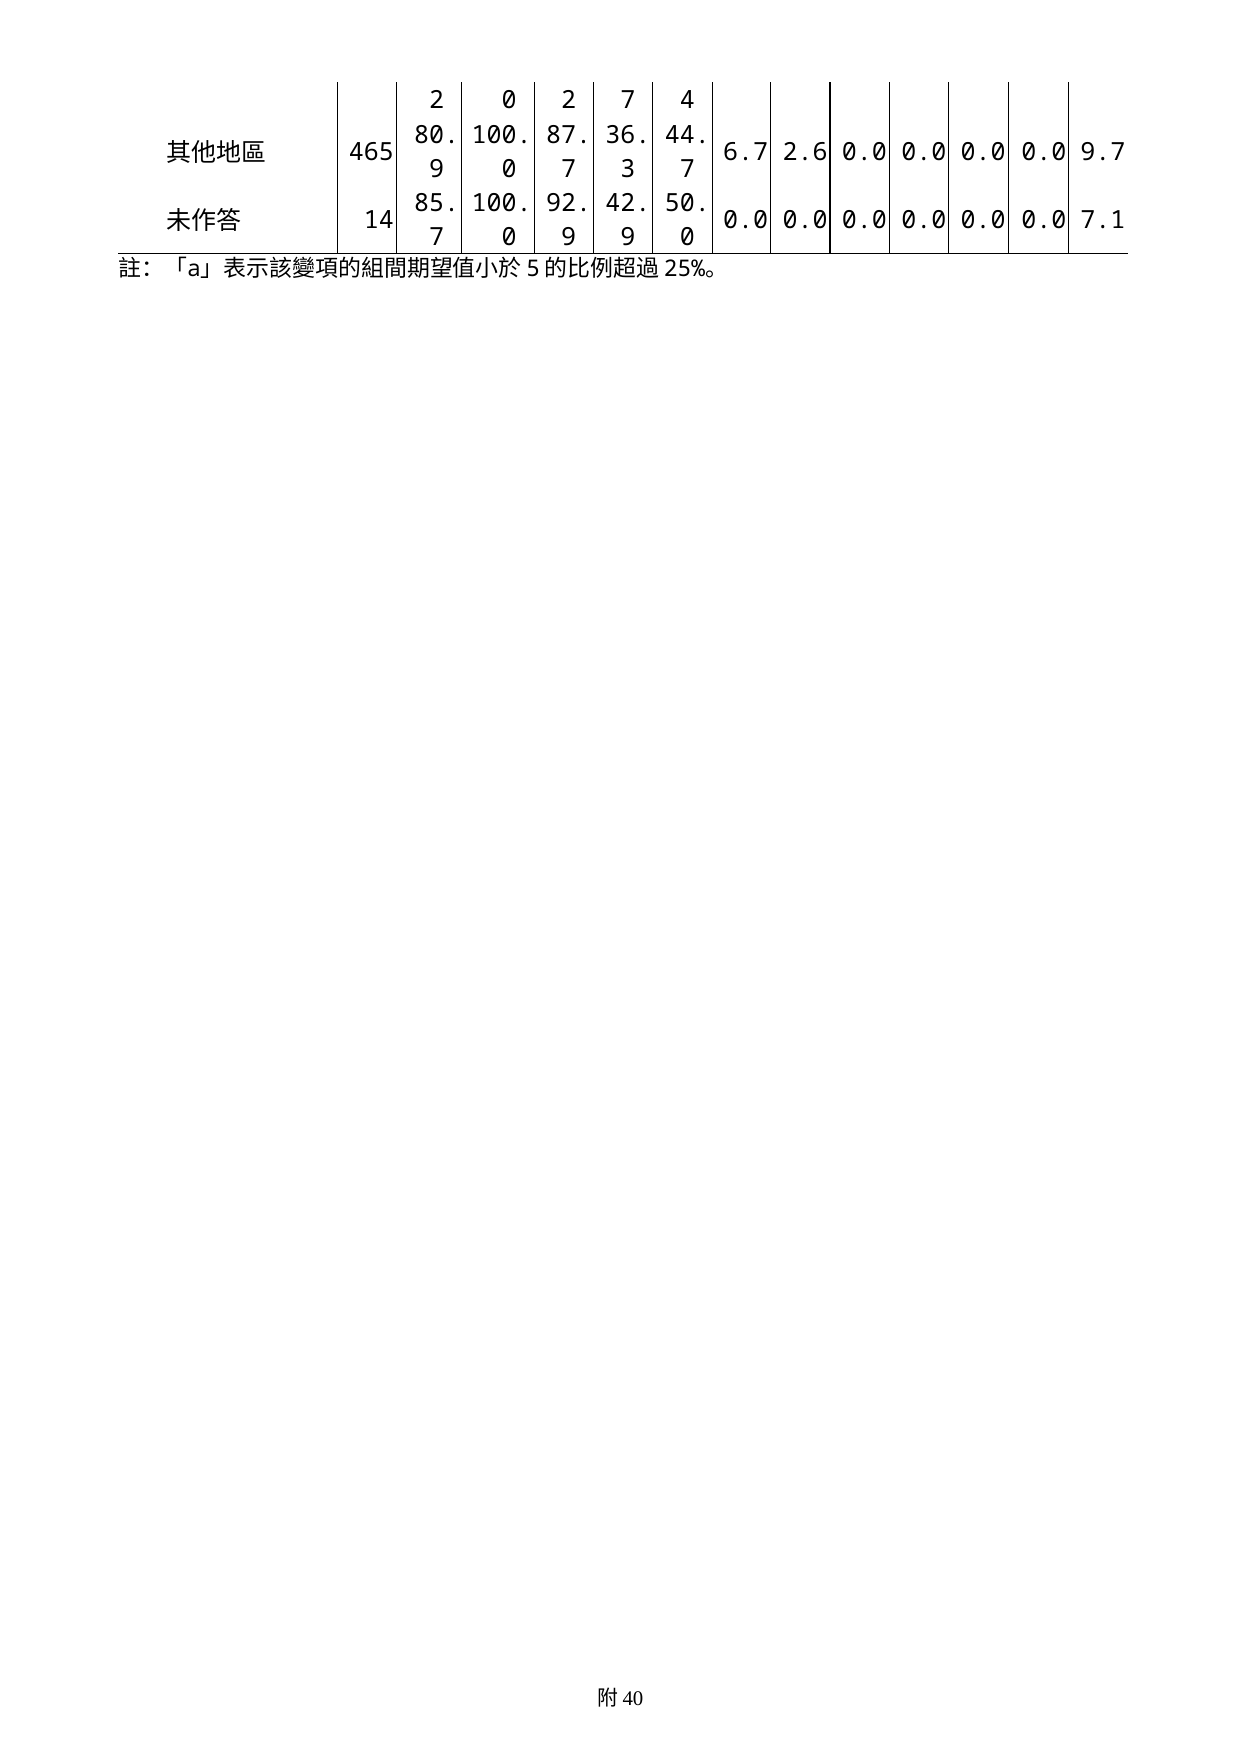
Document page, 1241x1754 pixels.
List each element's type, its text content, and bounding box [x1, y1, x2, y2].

table_cell 4 [653, 82, 712, 116]
table_cell 7 [594, 82, 652, 116]
table_cell 42.9 [594, 184, 652, 252]
table_cell 0.0 [831, 116, 889, 184]
table_cell [771, 82, 829, 116]
table_cell 6.7 [713, 116, 770, 184]
table_cell 0.0 [949, 184, 1008, 252]
table_cell 0.0 [771, 184, 829, 252]
text 註：「a」表示該變項的組間期望值小於5的比例超過25%。 [118, 254, 1122, 283]
table_cell 85.7 [397, 184, 461, 252]
table_cell 2 [397, 82, 461, 116]
table_cell 0.0 [713, 184, 770, 252]
table_cell 0 [462, 82, 534, 116]
table_cell 80.9 [397, 116, 461, 184]
table_cell 7.1 [1069, 184, 1128, 252]
table_cell 2.6 [771, 116, 829, 184]
table_cell [890, 82, 948, 116]
table_cell 87.7 [535, 116, 593, 184]
table_cell 0.0 [1009, 184, 1068, 252]
table_cell 未作答 [118, 184, 337, 252]
table_cell 0.0 [890, 184, 948, 252]
table_cell [831, 82, 889, 116]
table_cell 2 [535, 82, 593, 116]
table_cell 92.9 [535, 184, 593, 252]
table_cell 0.0 [949, 116, 1008, 184]
table_cell 50.0 [653, 184, 712, 252]
table_cell 36.3 [594, 116, 652, 184]
table_cell 44.7 [653, 116, 712, 184]
table_cell 9.7 [1069, 116, 1128, 184]
table_cell 其他地區 [118, 116, 337, 184]
table_cell [1069, 82, 1128, 116]
table_cell 14 [338, 184, 396, 252]
table_cell 100.0 [462, 116, 534, 184]
table_cell 0.0 [1009, 116, 1068, 184]
table_cell [1009, 82, 1068, 116]
table_cell [949, 82, 1008, 116]
table_cell [338, 82, 396, 116]
table_cell [118, 82, 337, 116]
table_cell 100.0 [462, 184, 534, 252]
table_cell 0.0 [890, 116, 948, 184]
table_cell 465 [338, 116, 396, 184]
table_cell 0.0 [831, 184, 889, 252]
table_cell [713, 82, 770, 116]
